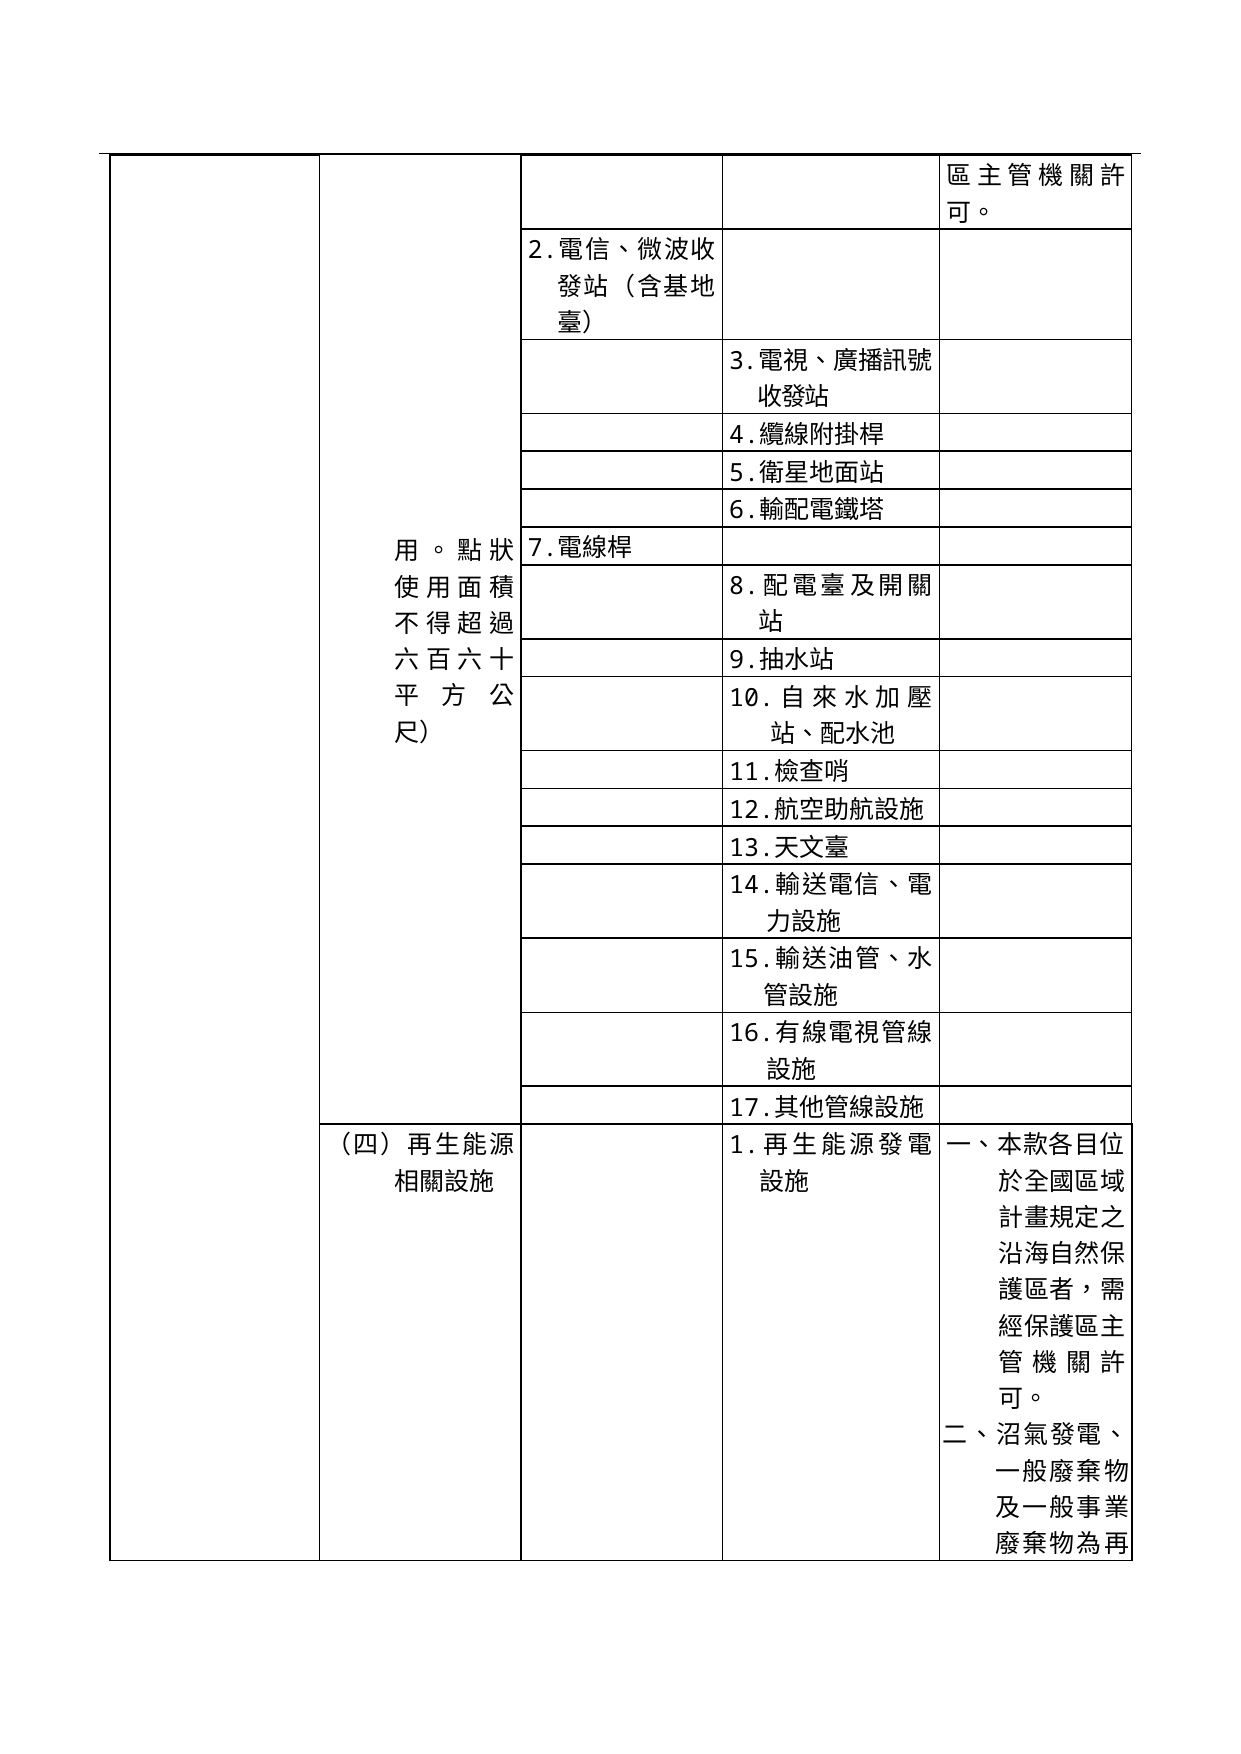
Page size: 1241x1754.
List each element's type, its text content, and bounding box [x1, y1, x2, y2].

table_cell 14.輸送電信、電力設施 [723, 865, 939, 937]
table_cell 8.配電臺及開關站 [723, 566, 939, 638]
table_cell 13.天文臺 [723, 827, 939, 863]
table_cell 16.有線電視管線設施 [723, 1013, 939, 1085]
table_cell 3.電視、廣播訊號收發站 [723, 340, 939, 413]
table_cell （四）再生能源相關設施 [320, 1125, 520, 1560]
table_cell [111, 156, 319, 1560]
table_cell [522, 490, 722, 526]
table_cell [940, 1087, 1131, 1123]
table_cell 一、本款各目位於全國區域計畫規定之沿海自然保護區者，需經保護區主管機關許可。 二、沼氣發電、一般廢棄物及一般事業廢棄物為再 [940, 1125, 1131, 1560]
table_cell [522, 751, 722, 788]
table_cell [522, 452, 722, 488]
table_cell [723, 156, 939, 228]
table_cell [522, 340, 722, 413]
table_cell 7.電線桿 [522, 528, 722, 564]
table_cell [940, 528, 1131, 564]
table_cell 1.再生能源發電設施 [723, 1125, 939, 1560]
table_cell [522, 827, 722, 863]
table_cell [940, 414, 1131, 450]
table_cell [723, 230, 939, 338]
table_cell [522, 789, 722, 825]
table_cell [940, 340, 1131, 413]
table_cell 區主管機關許可。 [940, 156, 1131, 228]
table_cell 12.航空助航設施 [723, 789, 939, 825]
table_cell [522, 414, 722, 450]
table_cell [940, 827, 1131, 863]
table_cell [522, 156, 722, 228]
table_cell [940, 677, 1131, 750]
table_cell [522, 566, 722, 638]
table_cell 5.衛星地面站 [723, 452, 939, 488]
table_cell [723, 528, 939, 564]
table_cell [522, 939, 722, 1011]
table_cell [1132, 154, 1141, 1561]
table_cell [940, 452, 1131, 488]
table_cell 9.抽水站 [723, 640, 939, 676]
table_cell 2.電信、微波收發站（含基地臺） [522, 230, 722, 338]
table_cell 10.自來水加壓站、配水池 [723, 677, 939, 750]
table_cell 4.纜線附掛桿 [723, 414, 939, 450]
table_cell [940, 1013, 1131, 1085]
table_cell [522, 1125, 722, 1560]
table_cell [99, 154, 109, 1561]
table_cell 用。點狀使用面積不得超過六百六十平方公尺） [320, 155, 520, 1123]
table_cell [522, 1087, 722, 1123]
table_cell [940, 230, 1131, 338]
table_cell [522, 865, 722, 937]
table_cell [940, 865, 1131, 937]
table_cell 11.檢查哨 [723, 751, 939, 788]
table_cell [522, 677, 722, 750]
table_cell [940, 490, 1131, 526]
table_cell [940, 751, 1131, 788]
table_cell [522, 1013, 722, 1085]
table_cell 15.輸送油管、水管設施 [723, 939, 939, 1011]
table_cell [522, 640, 722, 676]
table_cell 6.輸配電鐵塔 [723, 490, 939, 526]
table_cell [940, 640, 1131, 676]
table_cell [940, 566, 1131, 638]
table_cell [940, 939, 1131, 1011]
table_cell [940, 789, 1131, 825]
table_cell 17.其他管線設施 [723, 1087, 939, 1123]
